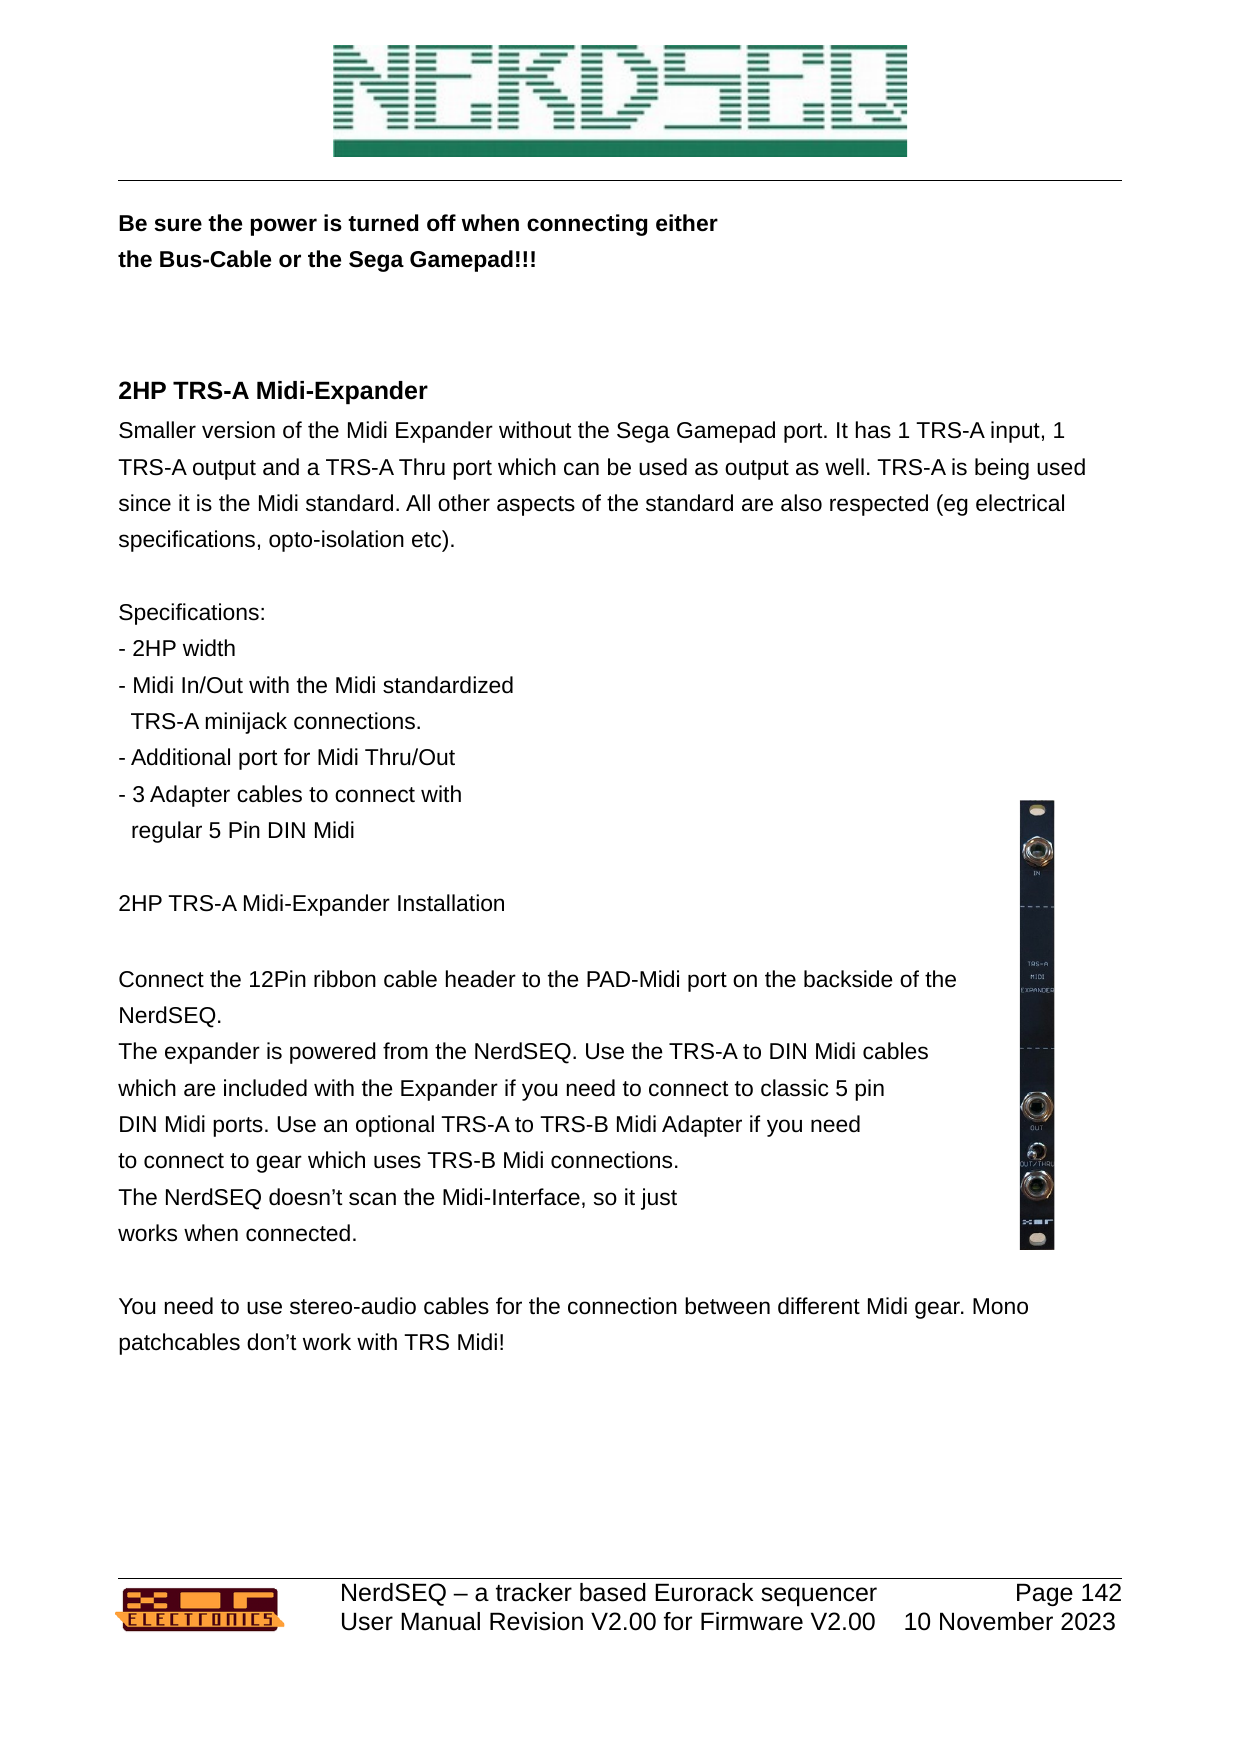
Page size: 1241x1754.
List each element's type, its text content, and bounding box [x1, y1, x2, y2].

text [1055, 1038, 1122, 1065]
text - 2HP width [118, 635, 1122, 662]
text TRS-A minijack connections. [118, 708, 1122, 734]
text Be sure the power is turned off when connecting either [118, 209, 1122, 236]
text - 3 Adapter cables to connect with [118, 781, 1122, 807]
text Smaller version of the Midi Expander without the Sega Gamepad port. It has 1 TRS-A input, 1 TRS-A output and a TRS-A Thru port which can be used as output as well. TRS-A is being used since it is the Midi standard. All other aspects of the standard are also respected (eg electrical specifications, opto-isolation etc). [118, 417, 1122, 589]
text - Additional port for Midi Thru/Out [118, 744, 1122, 771]
text [1055, 1147, 1122, 1174]
picture [115, 1584, 285, 1634]
text which are included with the Expander if you need to connect to classic 5 pin [118, 1075, 1019, 1101]
text The NerdSEQ doesn’t scan the Midi-Interface, so it just [118, 1184, 1019, 1210]
text [1055, 890, 1122, 916]
text Connect the 12Pin ribbon cable header to the PAD-Midi port on the backside of the NerdSEQ. [118, 966, 1019, 1028]
text regular 5 Pin DIN Midi [118, 817, 1019, 843]
text [1055, 1075, 1122, 1101]
text [1055, 1184, 1122, 1210]
picture [333, 45, 908, 157]
text DIN Midi ports. Use an optional TRS-A to TRS-B Midi Adapter if you need [118, 1111, 1019, 1137]
text [1055, 817, 1122, 843]
text to connect to gear which uses TRS-B Midi connections. [118, 1147, 1019, 1174]
text [1055, 966, 1122, 1028]
text - Midi In/Out with the Midi standardized [118, 672, 1122, 698]
text works when connected. You need to use stereo-audio cables for the connection between different Midi gear. Mono patchcables don’t work with TRS Midi! [118, 1220, 1122, 1428]
subtitle 2HP TRS-A Midi-Expander [118, 376, 1122, 404]
text the Bus-Cable or the Sega Gamepad!!! [118, 246, 1122, 272]
text Specifications: [118, 599, 1122, 625]
text The expander is powered from the NerdSEQ. Use the TRS-A to DIN Midi cables [118, 1038, 1019, 1065]
picture [1019, 800, 1055, 1250]
text [1055, 1111, 1122, 1137]
text 2HP TRS-A Midi-Expander Installation [118, 890, 1019, 916]
